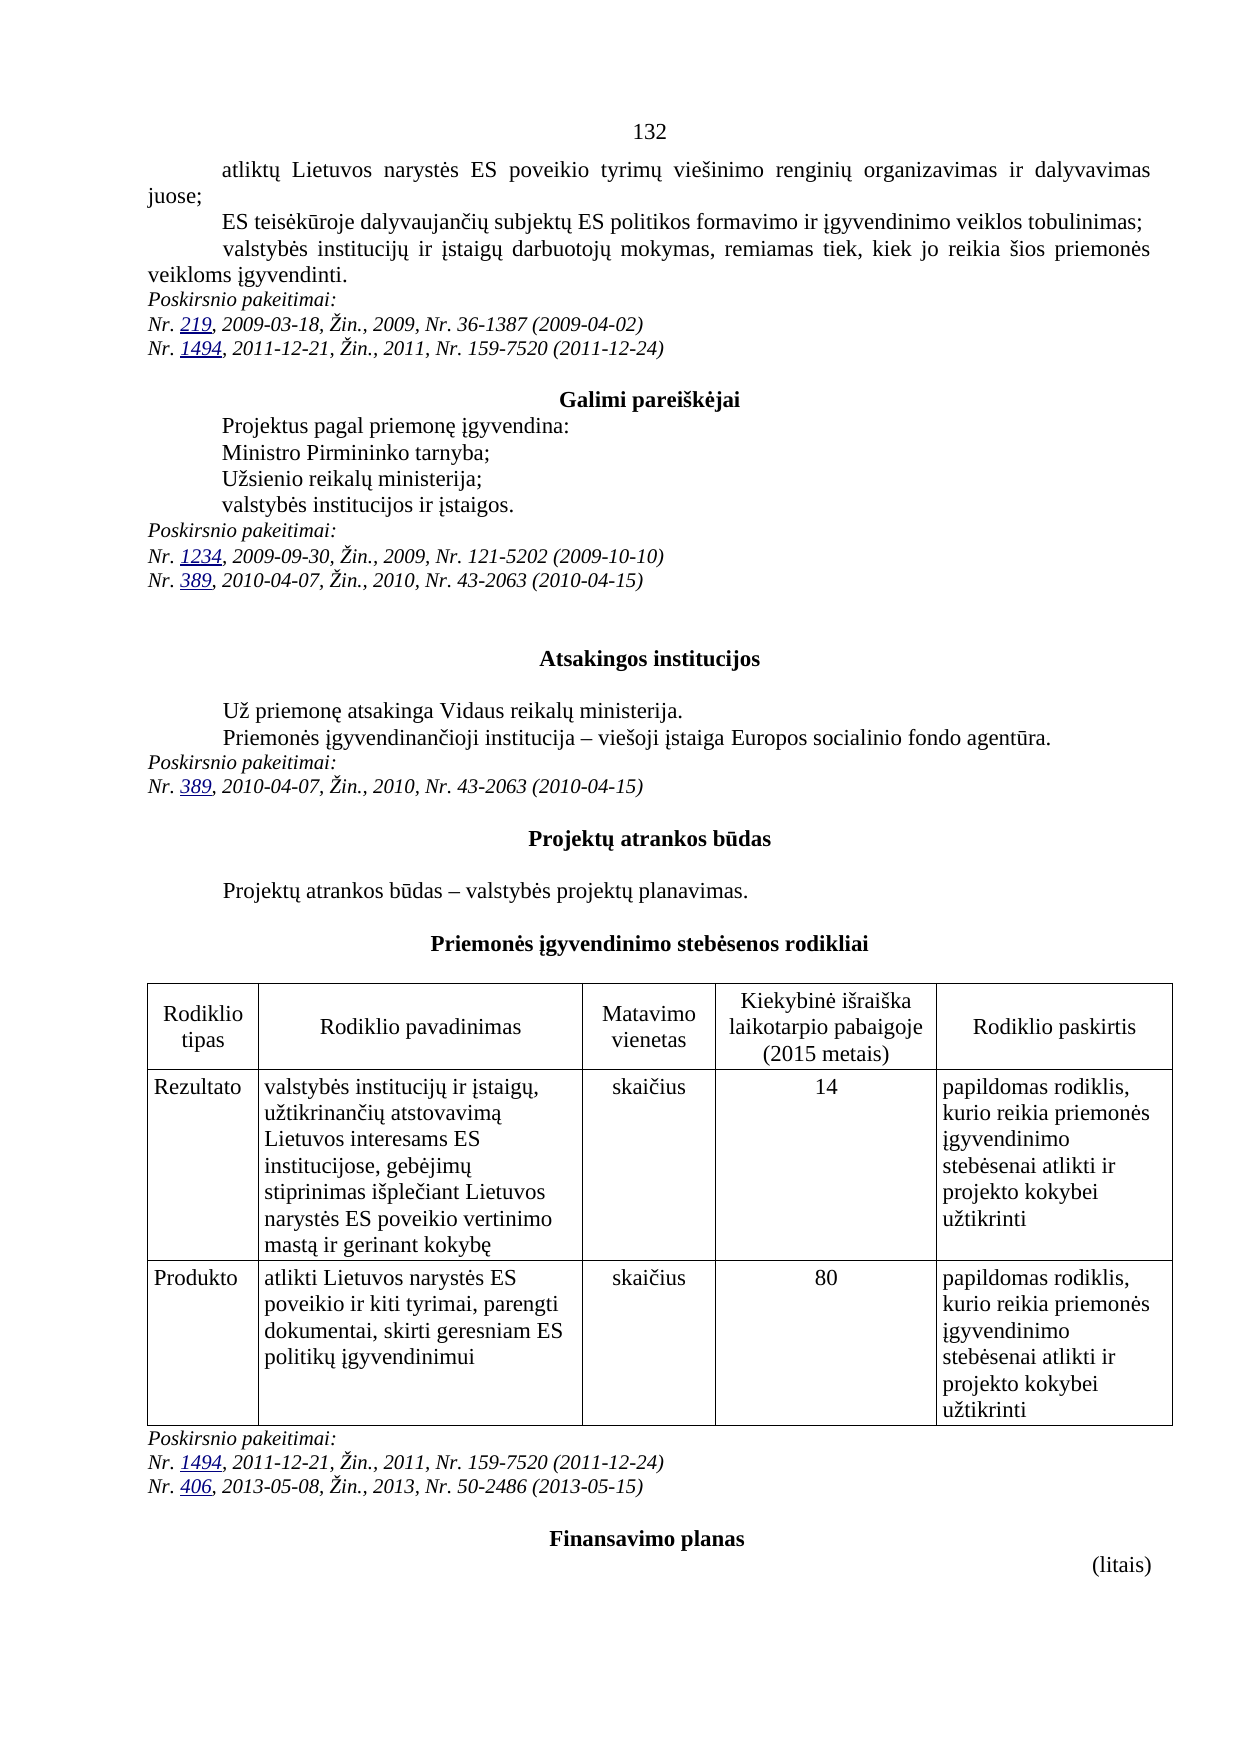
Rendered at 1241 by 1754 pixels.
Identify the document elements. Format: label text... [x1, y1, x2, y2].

table_header Rodiklio paskirtis [937, 984, 1172, 1069]
table_cell valstybės institucijų ir įstaigų, užtikrinančių atstovavimą Lietuvos interesams ES institucijose, gebėjimų stiprinimas išplečiant Lietuvos narystės ES poveikio vertinimo mastą ir gerinant kokybę [259, 1070, 582, 1260]
table_cell 80 [716, 1261, 936, 1425]
table_cell skaičius [583, 1261, 715, 1425]
text valstybės institucijų ir įstaigų darbuotojų mokymas, remiamas tiek, kiek jo reikia šios priemonės veikloms įgyvendinti. [148, 235, 1152, 287]
text Nr. 219, 2009-03-18, Žin., 2009, Nr. 36-1387 (2009-04-02) [148, 311, 1152, 336]
table_cell atlikti Lietuvos narystės ES poveikio ir kiti tyrimai, parengti dokumentai, skirti geresniam ES politikų įgyvendinimui [259, 1261, 582, 1425]
text Priemonės įgyvendinančioji institucija – viešoji įstaiga Europos socialinio fondo agentūra. [148, 724, 1152, 750]
text Projektus pagal priemonę įgyvendina: [148, 412, 1152, 439]
table_header Matavimo vienetas [583, 984, 715, 1069]
table_header Rodiklio tipas [148, 984, 258, 1069]
text Priemonės įgyvendinimo stebėsenos rodikliai [148, 930, 1152, 957]
table_header Kiekybinė išraiška laikotarpio pabaigoje (2015 metais) [716, 984, 936, 1069]
text (litais) [148, 1551, 1152, 1577]
table_cell skaičius [583, 1070, 715, 1260]
table_cell 14 [716, 1070, 936, 1260]
text Poskirsnio pakeitimai: [148, 287, 1152, 311]
text Ministro Pirmininko tarnyba; [148, 439, 1152, 465]
text Nr. 1494, 2011-12-21, Žin., 2011, Nr. 159-7520 (2011-12-24) [148, 336, 1152, 359]
table_cell Produkto [148, 1261, 258, 1425]
text Poskirsnio pakeitimai: [148, 1426, 1152, 1450]
text Nr. 1494, 2011-12-21, Žin., 2011, Nr. 159-7520 (2011-12-24) [148, 1450, 1152, 1474]
table_cell papildomas rodiklis, kurio reikia priemonės įgyvendinimo stebėsenai atlikti ir projekto kokybei užtikrinti [937, 1070, 1172, 1260]
text Už priemonę atsakinga Vidaus reikalų ministerija. [148, 698, 1152, 724]
text Projektų atrankos būdas [148, 825, 1152, 851]
text Projektų atrankos būdas – valstybės projektų planavimas. [148, 877, 1152, 904]
text Užsienio reikalų ministerija; [148, 465, 1152, 491]
table_cell Rezultato [148, 1070, 258, 1260]
text Poskirsnio pakeitimai: [148, 518, 1152, 542]
text atliktų Lietuvos narystės ES poveikio tyrimų viešinimo renginių organizavimas ir dalyvavimas juose; [148, 156, 1152, 208]
text valstybės institucijos ir įstaigos. [148, 491, 1152, 518]
text Nr. 389, 2010-04-07, Žin., 2010, Nr. 43-2063 (2010-04-15) [148, 774, 1152, 798]
text ES teisėkūroje dalyvaujančių subjektų ES politikos formavimo ir įgyvendinimo veiklos tobulinimas; [148, 208, 1152, 235]
table_cell papildomas rodiklis, kurio reikia priemonės įgyvendinimo stebėsenai atlikti ir projekto kokybei užtikrinti [937, 1261, 1172, 1425]
text Atsakingos institucijos [148, 645, 1152, 671]
text Galimi pareiškėjai [148, 386, 1152, 412]
text Poskirsnio pakeitimai: [148, 750, 1152, 774]
text Nr. 406, 2013-05-08, Žin., 2013, Nr. 50-2486 (2013-05-15) [148, 1474, 1152, 1498]
text Nr. 389, 2010-04-07, Žin., 2010, Nr. 43-2063 (2010-04-15) [148, 568, 1152, 592]
table_header Rodiklio pavadinimas [259, 984, 582, 1069]
text Nr. 1234, 2009-09-30, Žin., 2009, Nr. 121-5202 (2009-10-10) [148, 542, 1152, 568]
text Finansavimo planas [148, 1525, 1152, 1551]
